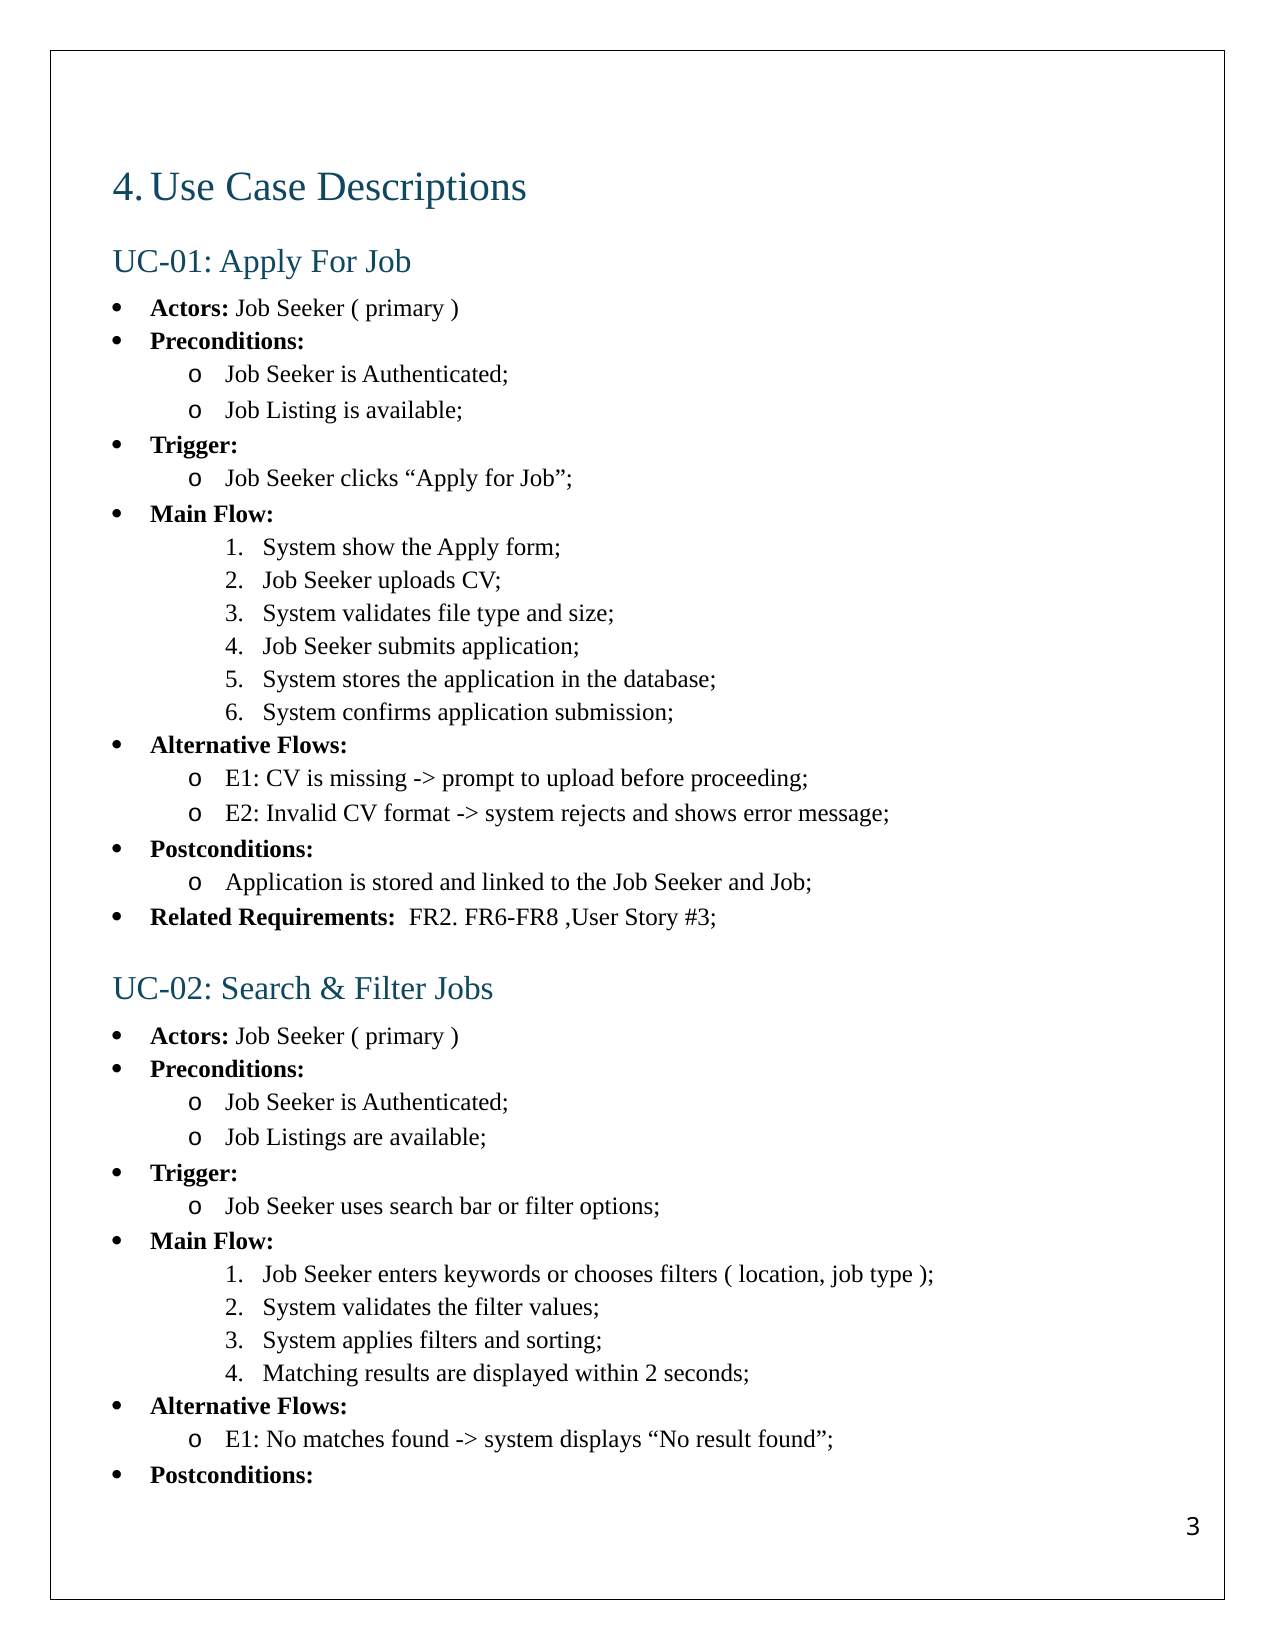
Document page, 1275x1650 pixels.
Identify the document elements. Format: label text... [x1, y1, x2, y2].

subtitle UC-01: Apply For Job [75, 241, 1200, 279]
list Preconditions: [112, 1054, 1200, 1083]
list Job Seeker clicks “Apply for Job”; [187, 463, 1200, 494]
list System show the Apply form; [225, 532, 1200, 561]
list System applies filters and sorting; [225, 1325, 1200, 1354]
subtitle UC-02: Search & Filter Jobs [75, 968, 1200, 1007]
list Main Flow: [112, 499, 1200, 527]
list Job Listings are available; [187, 1122, 1200, 1153]
list Matching results are displayed within 2 seconds; [225, 1358, 1200, 1387]
list Main Flow: [112, 1226, 1200, 1255]
list Trigger: [112, 1158, 1200, 1187]
list Actors: Job Seeker ( primary ) [112, 293, 1200, 322]
list Trigger: [112, 430, 1200, 459]
list E1: CV is missing -> prompt to upload before proceeding; [187, 763, 1200, 794]
list Postconditions: [112, 834, 1200, 862]
list Job Seeker submits application; [225, 631, 1200, 659]
list Postconditions: [112, 1460, 1200, 1488]
list Job Seeker uses search bar or filter options; [187, 1191, 1200, 1222]
list Alternative Flows: [112, 730, 1200, 759]
list System stores the application in the database; [225, 664, 1200, 693]
subtitle Use Case Descriptions [112, 161, 1200, 209]
list Job Listing is available; [187, 395, 1200, 426]
list Actors: Job Seeker ( primary ) [112, 1021, 1200, 1050]
list E2: Invalid CV format -> system rejects and shows error message; [187, 798, 1200, 829]
list System validates the filter values; [225, 1292, 1200, 1321]
list E1: No matches found -> system displays “No result found”; [187, 1424, 1200, 1455]
list Preconditions: [112, 326, 1200, 355]
list Job Seeker uploads CV; [225, 565, 1200, 593]
list Job Seeker is Authenticated; [187, 1087, 1200, 1118]
list Job Seeker enters keywords or chooses filters ( location, job type ); [225, 1259, 1200, 1288]
list System confirms application submission; [225, 697, 1200, 726]
list Alternative Flows: [112, 1391, 1200, 1420]
list Related Requirements: FR2. FR6-FR8 ,User Story #3; [112, 902, 1200, 931]
list System validates file type and size; [225, 598, 1200, 627]
list Job Seeker is Authenticated; [187, 359, 1200, 390]
list Application is stored and linked to the Job Seeker and Job; [187, 867, 1200, 898]
